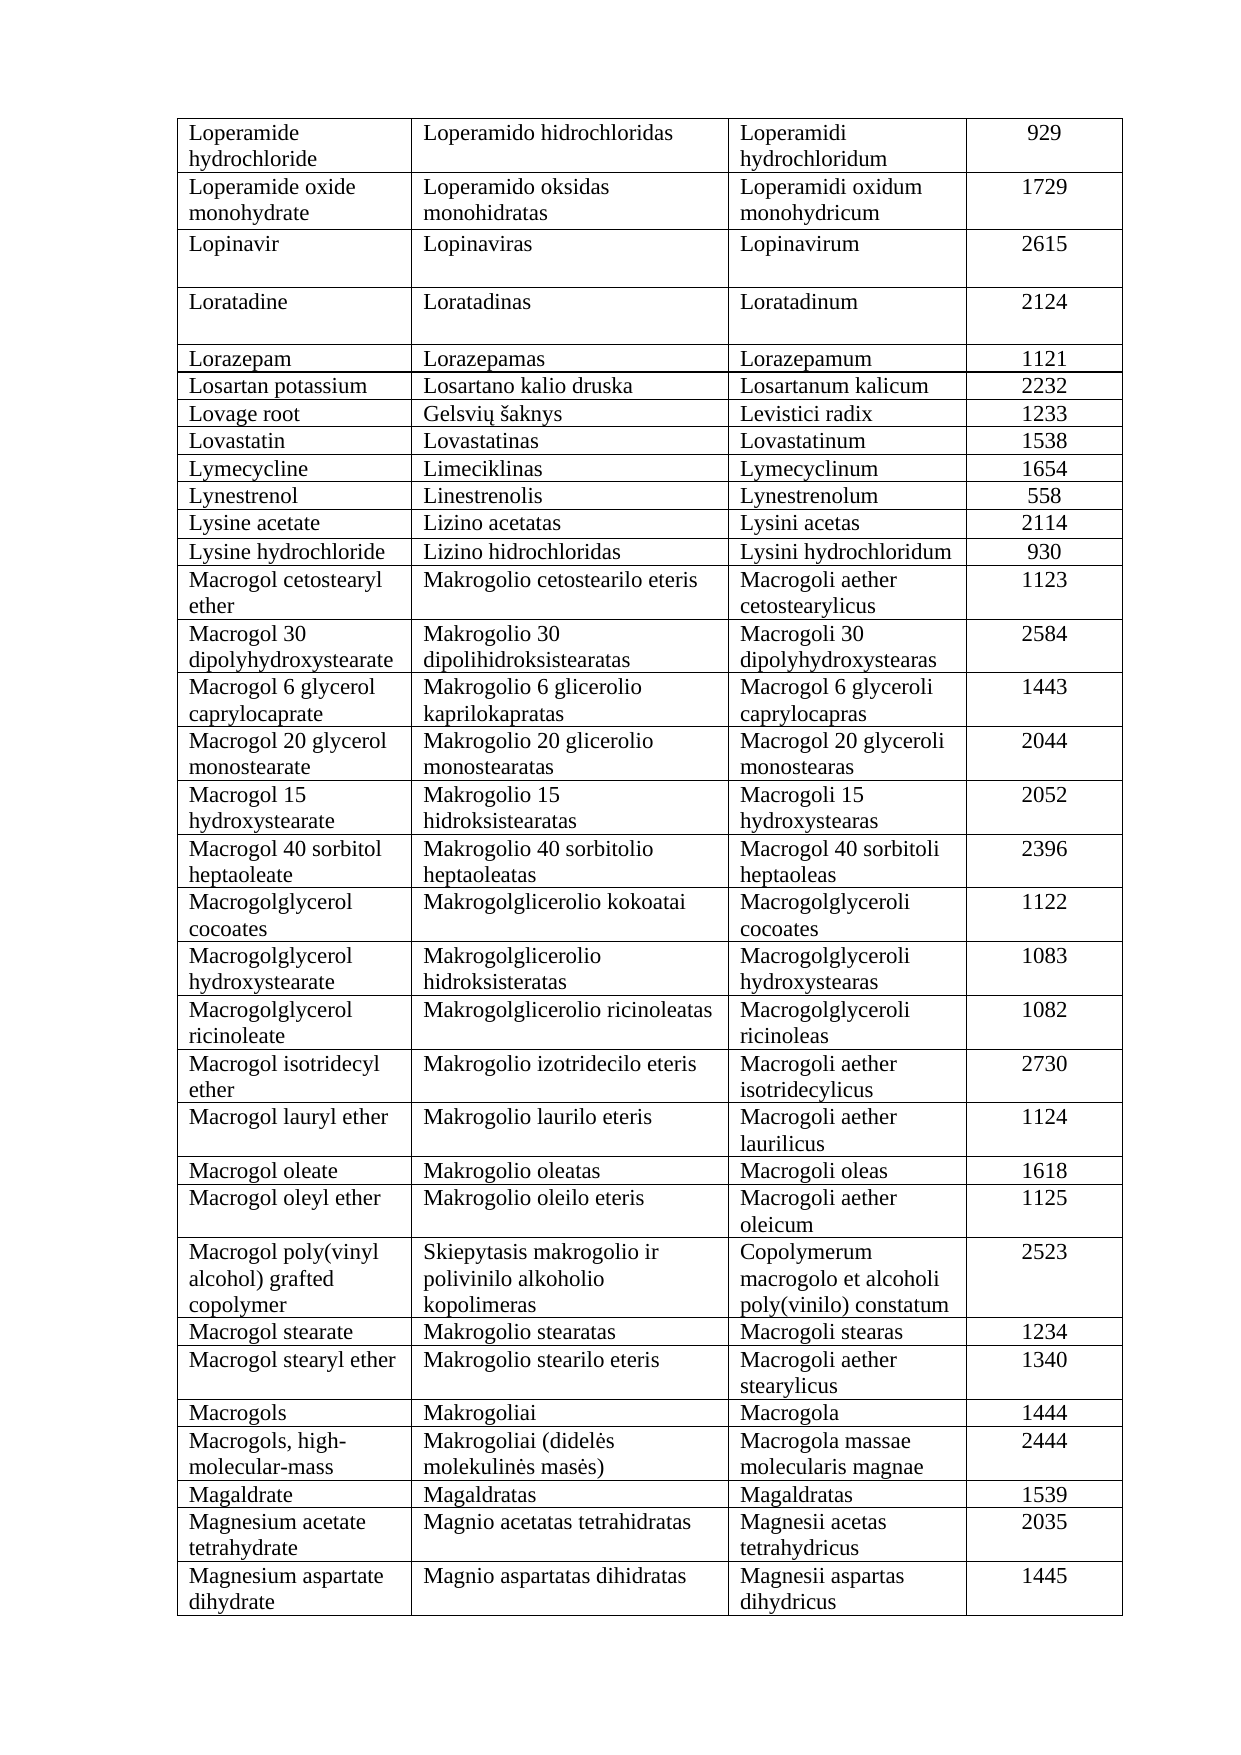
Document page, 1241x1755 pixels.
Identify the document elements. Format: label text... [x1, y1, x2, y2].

table_cell Macrogol 6 glyceroli caprylocapras [729, 673, 966, 726]
table_cell Lopinaviras [412, 230, 728, 287]
table_cell Macrogoli aether oleicum [729, 1185, 966, 1237]
table_cell Lorazepamas [412, 345, 728, 371]
table_cell 1125 [967, 1185, 1122, 1237]
table_cell Lovage root [178, 400, 411, 426]
table_cell 1654 [967, 455, 1122, 481]
table_cell Loperamide hydrochloride [178, 119, 411, 172]
table_cell 2044 [967, 727, 1122, 780]
table_cell Linestrenolis [412, 482, 728, 508]
table_cell Lynestrenolum [729, 482, 966, 508]
table_cell Lymecyclinum [729, 455, 966, 481]
table_cell Losartan potassium [178, 373, 411, 399]
table_cell Macrogol isotridecyl ether [178, 1050, 411, 1102]
table_cell Makrogolio stearilo eteris [412, 1346, 728, 1398]
table_cell 1233 [967, 400, 1122, 426]
table_cell Macrogol poly(vinyl alcohol) grafted copolymer [178, 1238, 411, 1317]
table_cell Magnesii aspartas dihydricus [729, 1562, 966, 1614]
table_cell 1121 [967, 345, 1122, 371]
table_cell 1618 [967, 1157, 1122, 1183]
table_cell Lysini acetas [729, 510, 966, 537]
table_cell Loperamide oxide monohydrate [178, 173, 411, 229]
table_cell Loperamido oksidas monohidratas [412, 173, 728, 229]
table_cell Macrogols [178, 1400, 411, 1426]
table_cell Macrogol lauryl ether [178, 1103, 411, 1156]
table_cell Lysine hydrochloride [178, 539, 411, 565]
table_cell 930 [967, 539, 1122, 565]
table_cell Lopinavirum [729, 230, 966, 287]
table_cell Lovastatin [178, 427, 411, 454]
table_cell Macrogolglyceroli ricinoleas [729, 996, 966, 1048]
table_cell Lovastatinas [412, 427, 728, 454]
table_cell 1729 [967, 173, 1122, 229]
table_cell 1082 [967, 996, 1122, 1048]
table_cell Loperamidi hydrochloridum [729, 119, 966, 172]
table_cell 2052 [967, 781, 1122, 833]
table_cell 1443 [967, 673, 1122, 726]
table_cell Losartano kalio druska [412, 373, 728, 399]
table_cell Loratadine [178, 288, 411, 344]
table_cell Macrogol oleate [178, 1157, 411, 1183]
table_cell 2615 [967, 230, 1122, 287]
table_cell 1444 [967, 1400, 1122, 1426]
table_cell Limeciklinas [412, 455, 728, 481]
table_cell Makrogolio 15 hidroksistearatas [412, 781, 728, 833]
table_cell 2396 [967, 835, 1122, 887]
table_cell 1340 [967, 1346, 1122, 1398]
table_cell Macrogoli aether cetostearylicus [729, 566, 966, 618]
table_cell Losartanum kalicum [729, 373, 966, 399]
table_cell Macrogoli aether stearylicus [729, 1346, 966, 1398]
table_cell Macrogol 15 hydroxystearate [178, 781, 411, 833]
table_cell Macrogol stearyl ether [178, 1346, 411, 1398]
table_cell Macrogolglycerol cocoates [178, 888, 411, 941]
table_cell Levistici radix [729, 400, 966, 426]
table_cell Makrogolio 20 glicerolio monostearatas [412, 727, 728, 780]
table_cell Gelsvių šaknys [412, 400, 728, 426]
table_cell Makrogolio oleatas [412, 1157, 728, 1183]
table_cell Magnesium aspartate dihydrate [178, 1562, 411, 1614]
table_cell Macrogola [729, 1400, 966, 1426]
table_cell Makrogolio 6 glicerolio kaprilokapratas [412, 673, 728, 726]
table_cell Macrogol 40 sorbitol heptaoleate [178, 835, 411, 887]
table_cell Lymecycline [178, 455, 411, 481]
table_cell 2232 [967, 373, 1122, 399]
table_cell 1539 [967, 1481, 1122, 1507]
table_cell Lynestrenol [178, 482, 411, 508]
table_cell Skiepytasis makrogolio ir polivinilo alkoholio kopolimeras [412, 1238, 728, 1317]
table_cell Lysini hydrochloridum [729, 539, 966, 565]
table_cell Makrogolio cetostearilo eteris [412, 566, 728, 618]
table_cell 2124 [967, 288, 1122, 344]
table_cell 2114 [967, 510, 1122, 537]
table_cell Loperamidi oxidum monohydricum [729, 173, 966, 229]
table_cell Macrogola massae molecularis magnae [729, 1427, 966, 1479]
table_cell 1124 [967, 1103, 1122, 1156]
table_cell 2035 [967, 1508, 1122, 1561]
table_cell Copolymerum macrogolo et alcoholi poly(vinilo) constatum [729, 1238, 966, 1317]
table_cell Magaldratas [412, 1481, 728, 1507]
table_cell Lopinavir [178, 230, 411, 287]
table_cell Macrogoli 30 dipolyhydroxystearas [729, 620, 966, 672]
table_cell Macrogol 6 glycerol caprylocaprate [178, 673, 411, 726]
table_cell Magaldratas [729, 1481, 966, 1507]
table_cell Lorazepamum [729, 345, 966, 371]
table_cell 1123 [967, 566, 1122, 618]
table_cell 2444 [967, 1427, 1122, 1479]
table_cell 1234 [967, 1318, 1122, 1345]
table_cell 929 [967, 119, 1122, 172]
table_cell Makrogolglicerolio ricinoleatas [412, 996, 728, 1048]
table_cell Magnio acetatas tetrahidratas [412, 1508, 728, 1561]
table_cell Loratadinum [729, 288, 966, 344]
table_cell 1445 [967, 1562, 1122, 1614]
table_cell Macrogols, high-molecular-mass [178, 1427, 411, 1479]
table_cell Macrogoli aether laurilicus [729, 1103, 966, 1156]
table_cell Macrogolglyceroli cocoates [729, 888, 966, 941]
table_cell 1122 [967, 888, 1122, 941]
table_cell Makrogolglicerolio kokoatai [412, 888, 728, 941]
table_cell Makrogolio laurilo eteris [412, 1103, 728, 1156]
table_cell 2730 [967, 1050, 1122, 1102]
table_cell 2523 [967, 1238, 1122, 1317]
table_cell Makrogolio stearatas [412, 1318, 728, 1345]
table_cell Lizino hidrochloridas [412, 539, 728, 565]
table_cell Lysine acetate [178, 510, 411, 537]
table_cell 558 [967, 482, 1122, 508]
table_cell Makrogolio oleilo eteris [412, 1185, 728, 1237]
table_cell 2584 [967, 620, 1122, 672]
table_cell Magnesii acetas tetrahydricus [729, 1508, 966, 1561]
table_cell Macrogol stearate [178, 1318, 411, 1345]
table_cell Loratadinas [412, 288, 728, 344]
table_cell Macrogolglycerol hydroxystearate [178, 942, 411, 995]
table_cell Macrogol oleyl ether [178, 1185, 411, 1237]
table_cell Macrogol 20 glycerol monostearate [178, 727, 411, 780]
table_cell Macrogolglyceroli hydroxystearas [729, 942, 966, 995]
table_cell Macrogoli aether isotridecylicus [729, 1050, 966, 1102]
table_cell Macrogol cetostearyl ether [178, 566, 411, 618]
table_cell 1538 [967, 427, 1122, 454]
table_cell Makrogolio 30 dipolihidroksistearatas [412, 620, 728, 672]
table_cell Loperamido hidrochloridas [412, 119, 728, 172]
table_cell Makrogoliai [412, 1400, 728, 1426]
table_cell Macrogolglycerol ricinoleate [178, 996, 411, 1048]
table_cell Macrogol 40 sorbitoli heptaoleas [729, 835, 966, 887]
table_cell 1083 [967, 942, 1122, 995]
table_cell Magaldrate [178, 1481, 411, 1507]
table_cell Magnio aspartatas dihidratas [412, 1562, 728, 1614]
table_cell Lizino acetatas [412, 510, 728, 537]
table_cell Magnesium acetate tetrahydrate [178, 1508, 411, 1561]
table_cell Makrogolio izotridecilo eteris [412, 1050, 728, 1102]
table_cell Macrogol 30 dipolyhydroxystearate [178, 620, 411, 672]
table_cell Macrogoli oleas [729, 1157, 966, 1183]
table_cell Macrogoli 15 hydroxystearas [729, 781, 966, 833]
table_cell Makrogolio 40 sorbitolio heptaoleatas [412, 835, 728, 887]
table_cell Macrogoli stearas [729, 1318, 966, 1345]
table_cell Lovastatinum [729, 427, 966, 454]
table_cell Macrogol 20 glyceroli monostearas [729, 727, 966, 780]
table_cell Makrogoliai (didelės molekulinės masės) [412, 1427, 728, 1479]
table_cell Makrogolglicerolio hidroksisteratas [412, 942, 728, 995]
table_cell Lorazepam [178, 345, 411, 371]
